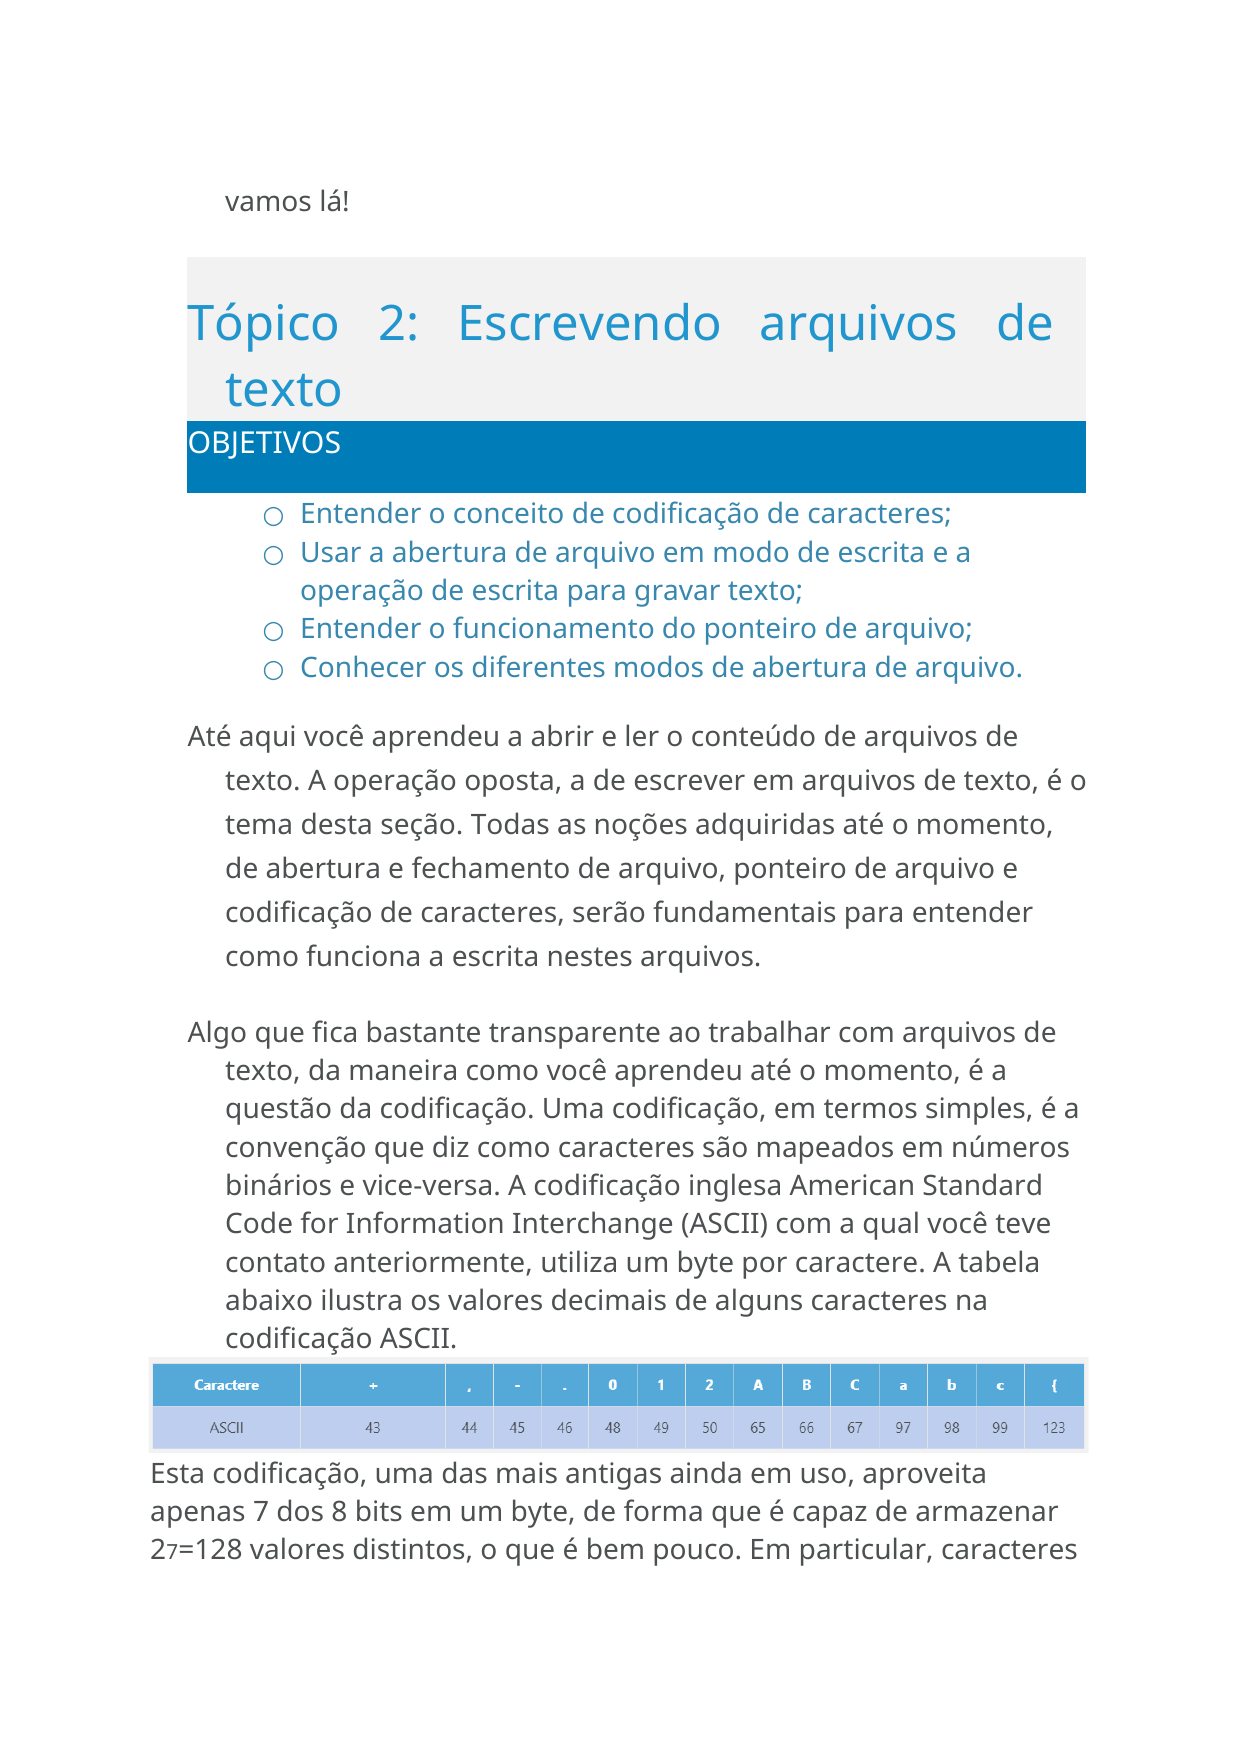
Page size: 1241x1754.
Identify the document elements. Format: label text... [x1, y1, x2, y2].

list Até aqui você aprendeu a abrir e ler o conteúdo de arquivos de texto. A operação oposta, a de escrever em arquivos de texto, é o tema desta seção. Todas as noções adquiridas até o momento, de abertura e fechamento de arquivo, ponteiro de arquivo e codificação de caracteres, serão fundamentais para entender como funciona a escrita nestes arquivos. [187, 685, 1121, 1006]
list Usar a abertura de arquivo em modo de escrita e a operação de escrita para gravar texto; [262, 532, 1055, 608]
list OBJETIVOS [187, 421, 1086, 493]
list Conhecer os diferentes modos de abertura de arquivo. [262, 647, 1055, 685]
list Esta codificação, uma das mais antigas ainda em uso, aproveita apenas 7 dos 8 bits em um byte, de forma que é capaz de armazenar 27=128 valores distintos, o que é bem pouco. Em particular, caracteres [148, 1453, 1088, 1568]
picture [148, 1357, 1089, 1453]
list Entender o funcionamento do ponteiro de arquivo; [262, 608, 1055, 647]
list Entender o conceito de codificação de caracteres; [262, 493, 1055, 532]
list vamos lá! [187, 150, 1121, 251]
list Tópico 2: Escrevendo arquivos de texto [187, 257, 1086, 421]
list Algo que fica bastante transparente ao trabalhar com arquivos de texto, da maneira como você aprendeu até o momento, é a questão da codificação. Uma codificação, em termos simples, é a convenção que diz como caracteres são mapeados em números binários e vice-versa. A codificação inglesa American Standard Code for Information Interchange (ASCII) com a qual você teve contato anteriormente, utiliza um byte por caractere. A tabela abaixo ilustra os valores decimais de alguns caracteres na codificação ASCII. [187, 1012, 1088, 1357]
